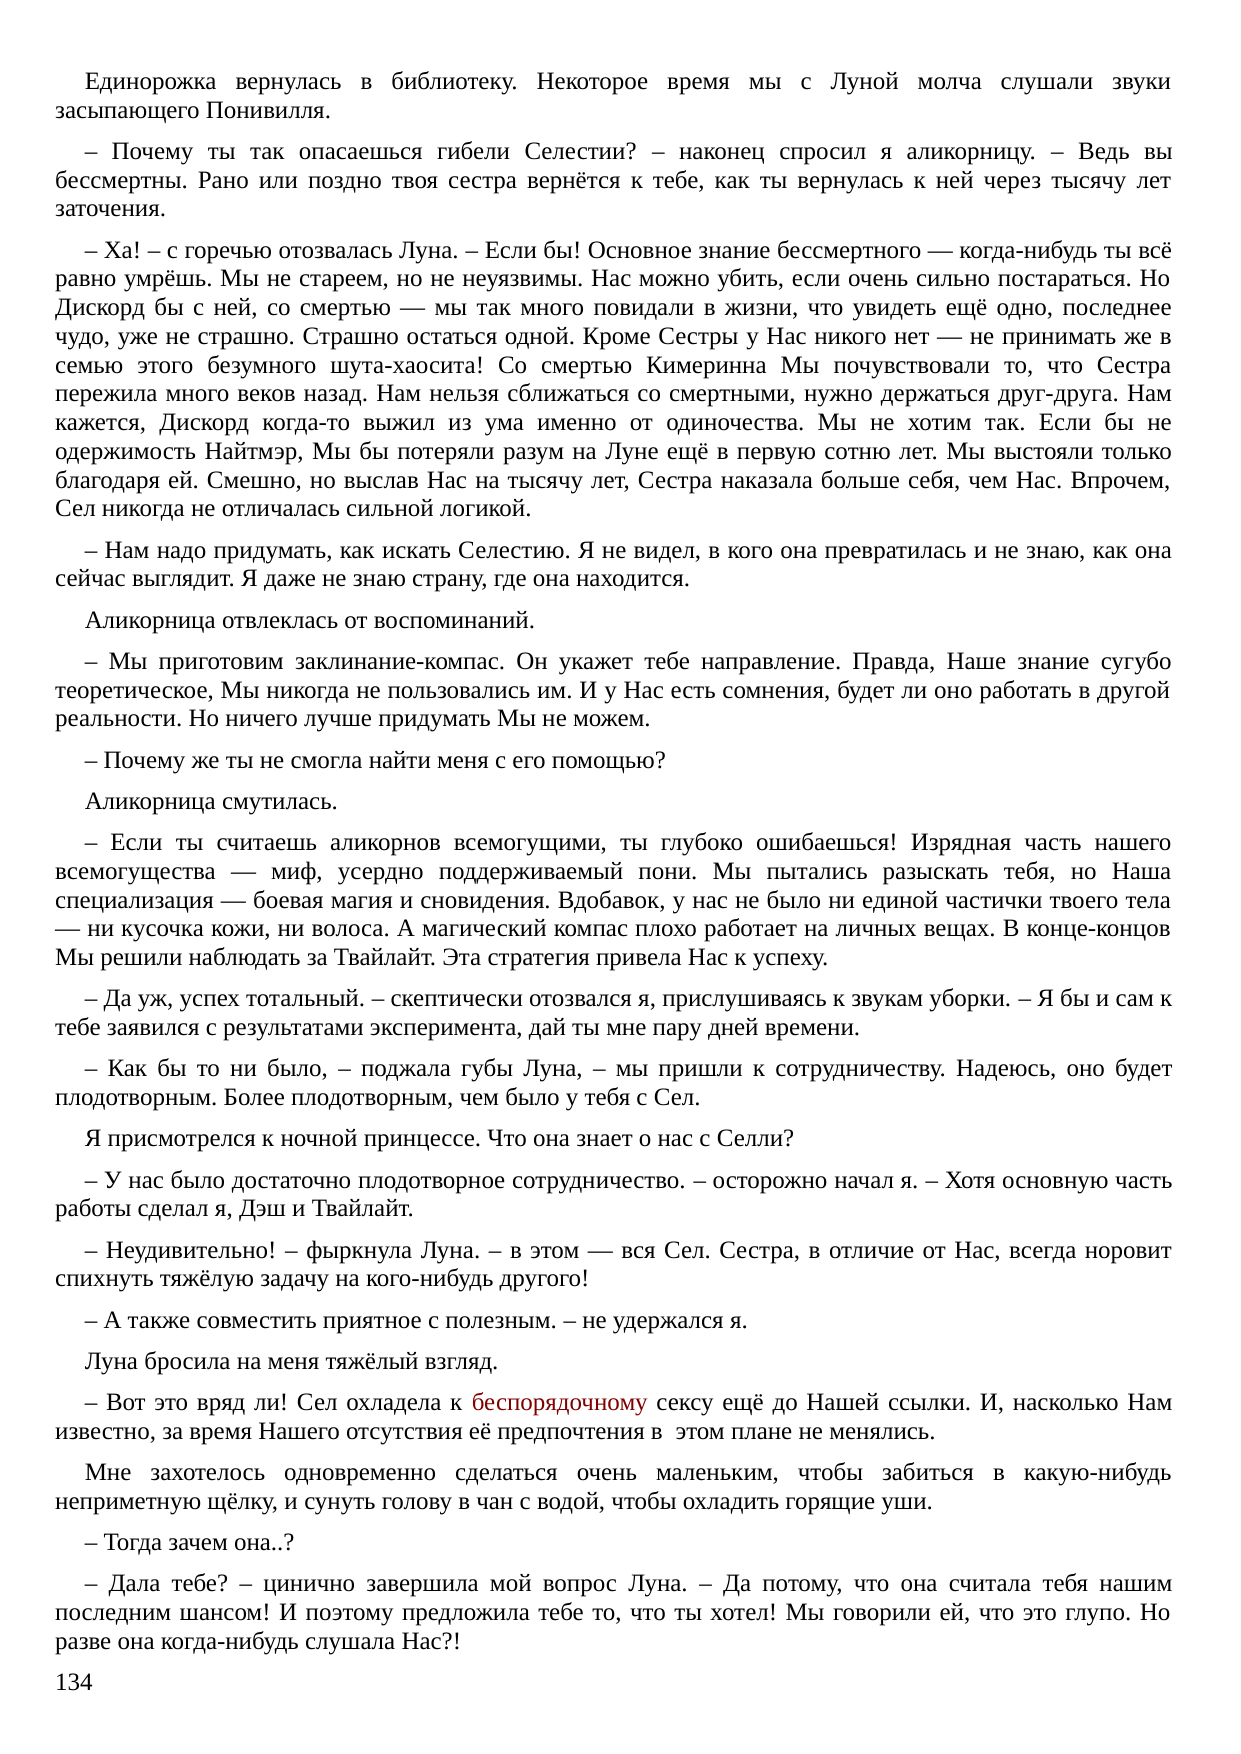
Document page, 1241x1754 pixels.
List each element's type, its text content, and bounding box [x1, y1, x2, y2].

text – Почему ты так опасаешься гибели Селестии? – наконец спросил я аликорницу. – Ведь вы бессмертны. Рано или поздно твоя сестра вернётся к тебе, как ты вернулась к ней через тысячу лет заточения. [55, 136, 1173, 222]
text Аликорница смутилась. [55, 786, 1173, 815]
text – Если ты считаешь аликорнов всемогущими, ты глубоко ошибаешься! Изрядная часть нашего всемогущества — миф, усердно поддерживаемый пони. Мы пытались разыскать тебя, но Наша специализация — боевая магия и сновидения. Вдобавок, у нас не было ни единой частички твоего тела — ни кусочка кожи, ни волоса. А магический компас плохо работает на личных вещах. В конце-концов Мы решили наблюдать за Твайлайт. Эта стратегия привела Нас к успеху. [55, 827, 1173, 971]
text Луна бросила на меня тяжёлый взгляд. [55, 1346, 1173, 1375]
text – У нас было достаточно плодотворное сотрудничество. – осторожно начал я. – Хотя основную часть работы сделал я, Дэш и Твайлайт. [55, 1165, 1173, 1222]
text Мне захотелось одновременно сделаться очень маленьким, чтобы забиться в какую-нибудь неприметную щёлку, и сунуть голову в чан с водой, чтобы охладить горящие уши. [55, 1457, 1173, 1515]
text – А также совместить приятное с полезным. – не удержался я. [55, 1305, 1173, 1333]
text – Как бы то ни было, – поджала губы Луна, – мы пришли к сотрудничеству. Надеюсь, оно будет плодотворным. Более плодотворным, чем было у тебя с Сел. [55, 1053, 1173, 1111]
text – Нам надо придумать, как искать Селестию. Я не видел, в кого она превратилась и не знаю, как она сейчас выглядит. Я даже не знаю страну, где она находится. [55, 535, 1173, 592]
text Я присмотрелся к ночной принцессе. Что она знает о нас с Селли? [55, 1123, 1173, 1152]
text Аликорница отвлеклась от воспоминаний. [55, 605, 1173, 633]
text – Тогда зачем она..? [55, 1527, 1173, 1556]
text – Дала тебе? – цинично завершила мой вопрос Луна. – Да потому, что она считала тебя нашим последним шансом! И поэтому предложила тебе то, что ты хотел! Мы говорили ей, что это глупо. Но разве она когда-нибудь слушала Нас?! [55, 1568, 1173, 1655]
text Единорожка вернулась в библиотеку. Некоторое время мы с Луной молча слушали звуки засыпающего Понивилля. [55, 66, 1173, 123]
text – Ха! – с горечью отозвалась Луна. – Если бы! Основное знание бессмертного — когда-нибудь ты всё равно умрёшь. Мы не стареем, но не неуязвимы. Нас можно убить, если очень сильно постараться. Но Дискорд бы с ней, со смертью — мы так много повидали в жизни, что увидеть ещё одно, последнее чудо, уже не страшно. Страшно остаться одной. Кроме Сестры у Нас никого нет — не принимать же в семью этого безумного шута-хаосита! Со смертью Кимеринна Мы почувствовали то, что Сестра пережила много веков назад. Нам нельзя сближаться со смертными, нужно держаться друг-друга. Нам кажется, Дискорд когда-то выжил из ума именно от одиночества. Мы не хотим так. Если бы не одержимость Найтмэр, Мы бы потеряли разум на Луне ещё в первую сотню лет. Мы выстояли только благодаря ей. Смешно, но выслав Нас на тысячу лет, Сестра наказала больше себя, чем Нас. Впрочем, Сел никогда не отличалась сильной логикой. [55, 235, 1173, 522]
text – Почему же ты не смогла найти меня с его помощью? [55, 745, 1173, 773]
text – Мы приготовим заклинание-компас. Он укажет тебе направление. Правда, Наше знание сугубо теоретическое, Мы никогда не пользовались им. И у Нас есть сомнения, будет ли оно работать в другой реальности. Но ничего лучше придумать Мы не можем. [55, 646, 1173, 732]
text – Да уж, успех тотальный. – скептически отозвался я, прислушиваясь к звукам уборки. – Я бы и сам к тебе заявился с результатами эксперимента, дай ты мне пару дней времени. [55, 983, 1173, 1041]
text – Вот это вряд ли! Сел охладела к беспорядочному сексу ещё до Нашей ссылки. И, насколько Нам известно, за время Нашего отсутствия её предпочтения в этом плане не менялись. [55, 1387, 1173, 1445]
text – Неудивительно! – фыркнула Луна. – в этом — вся Сел. Сестра, в отличие от Нас, всегда норовит спихнуть тяжёлую задачу на кого-нибудь другого! [55, 1235, 1173, 1292]
